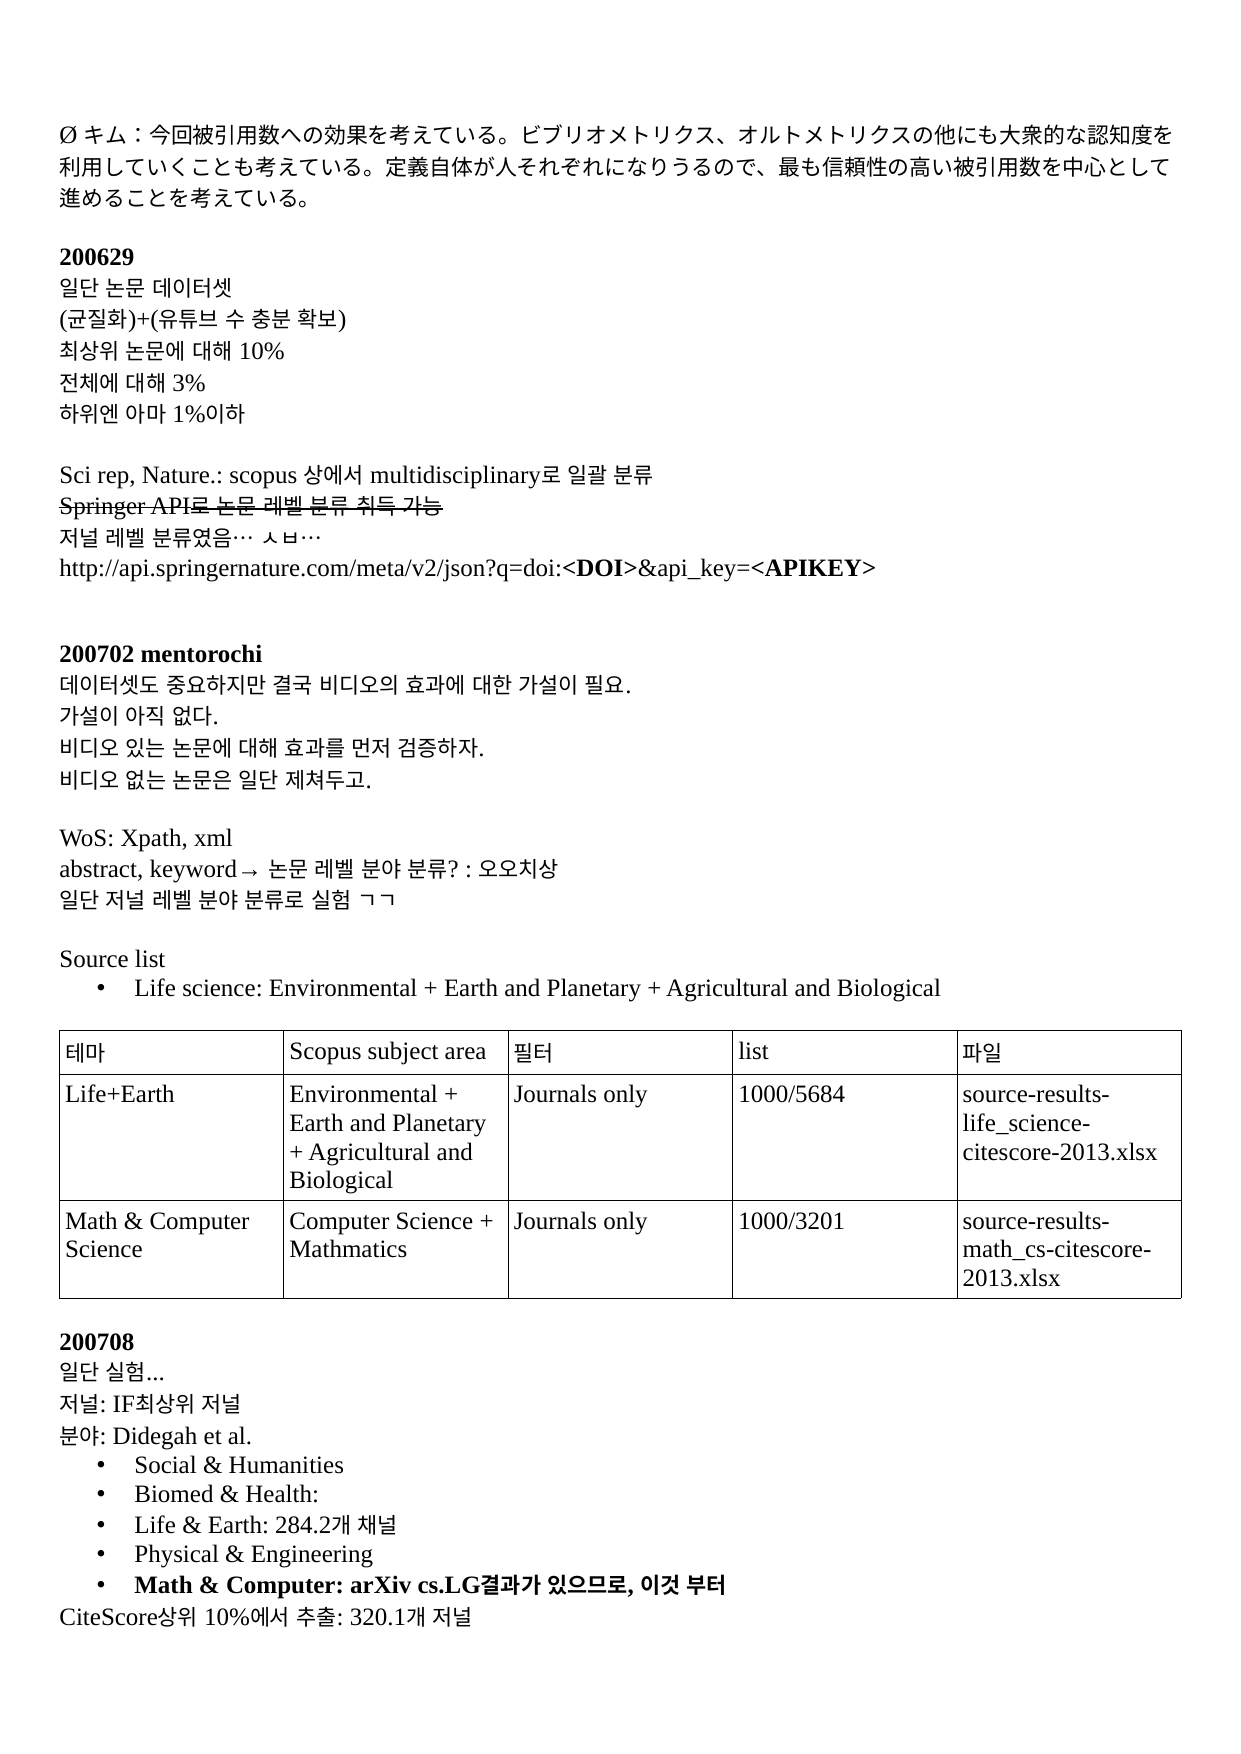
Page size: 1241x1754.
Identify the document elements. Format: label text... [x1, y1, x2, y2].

table_header list [733, 1031, 957, 1073]
text 저널: IF최상위 저널 [59, 1387, 1181, 1419]
text 200629 [59, 242, 1181, 271]
text 데이터셋도 중요하지만 결국 비디오의 효과에 대한 가설이 필요. [59, 668, 1181, 699]
list Life science: Environmental + Earth and Planetary + Agricultural and Biological [97, 973, 1181, 1001]
text Sci rep, Nature.: scopus 상에서 multidisciplinary로 일괄 분류 [59, 458, 1181, 489]
table_cell Math & Computer Science [60, 1201, 283, 1298]
table_header 필터 [509, 1031, 732, 1073]
table_header 테마 [60, 1031, 283, 1073]
text 분야: Didegah et al. [59, 1419, 1181, 1450]
table_header 파일 [958, 1031, 1181, 1073]
table_cell source-results-math_cs-citescore-2013.xlsx [958, 1201, 1181, 1298]
text 일단 실험... [59, 1355, 1181, 1387]
text Springer API로 논문 레벨 분류 취득 가능 [59, 489, 1181, 521]
text abstract, keyword→ 논문 레벨 분야 분류? : 오오치상 [59, 852, 1181, 883]
table_cell 1000/3201 [733, 1201, 957, 1298]
text (균질화)+(유튜브 수 충분 확보) [59, 302, 1181, 334]
table_cell Computer Science + Mathmatics [284, 1201, 508, 1298]
list Life & Earth: 284.2개 채널 [97, 1508, 1181, 1539]
list Physical & Engineering [97, 1539, 1181, 1568]
text http://api.springernature.com/meta/v2/json?q=doi:<DOI>&api_key=<APIKEY> [59, 553, 1181, 581]
text 최상위 논문에 대해 10% [59, 334, 1181, 366]
list Math & Computer: arXiv cs.LG결과가 있으므로, 이것 부터 [97, 1568, 1181, 1600]
text Source list [59, 944, 1181, 973]
text 가설이 아직 없다. [59, 699, 1181, 731]
list Social & Humanities [97, 1450, 1181, 1479]
list Biomed & Health: [97, 1479, 1181, 1508]
text 비디오 있는 논문에 대해 효과를 먼저 검증하자. [59, 731, 1181, 763]
text Ø キム：今回被引用数への効果を考えている。ビブリオメトリクス、オルトメトリクスの他にも大衆的な認知度を利用していくことも考えている。定義自体が人それぞれになりうるので、最も信頼性の高い被引用数を中心として進めることを考えている。 [59, 118, 1181, 213]
table_cell source-results-life_science-citescore-2013.xlsx [958, 1075, 1181, 1200]
text CiteScore상위 10%에서 추출: 320.1개 저널 [59, 1600, 1181, 1632]
text WoS: Xpath, xml [59, 823, 1181, 852]
text 전체에 대해 3% [59, 366, 1181, 397]
text 하위엔 아마 1%이하 [59, 397, 1181, 429]
table_cell Journals only [509, 1075, 732, 1200]
table_cell Environmental + Earth and Planetary + Agricultural and Biological [284, 1075, 508, 1200]
table_cell Journals only [509, 1201, 732, 1298]
text 일단 저널 레벨 분야 분류로 실험 ㄱㄱ [59, 883, 1181, 915]
text 200708 [59, 1327, 1181, 1355]
text 저널 레벨 분류였음… ㅅㅂ… [59, 521, 1181, 553]
table_cell 1000/5684 [733, 1075, 957, 1200]
text 비디오 없는 논문은 일단 제쳐두고. [59, 763, 1181, 794]
text 200702 mentorochi [59, 639, 1181, 668]
table_cell Life+Earth [60, 1075, 283, 1200]
table_header Scopus subject area [284, 1031, 508, 1073]
text 일단 논문 데이터셋 [59, 271, 1181, 302]
